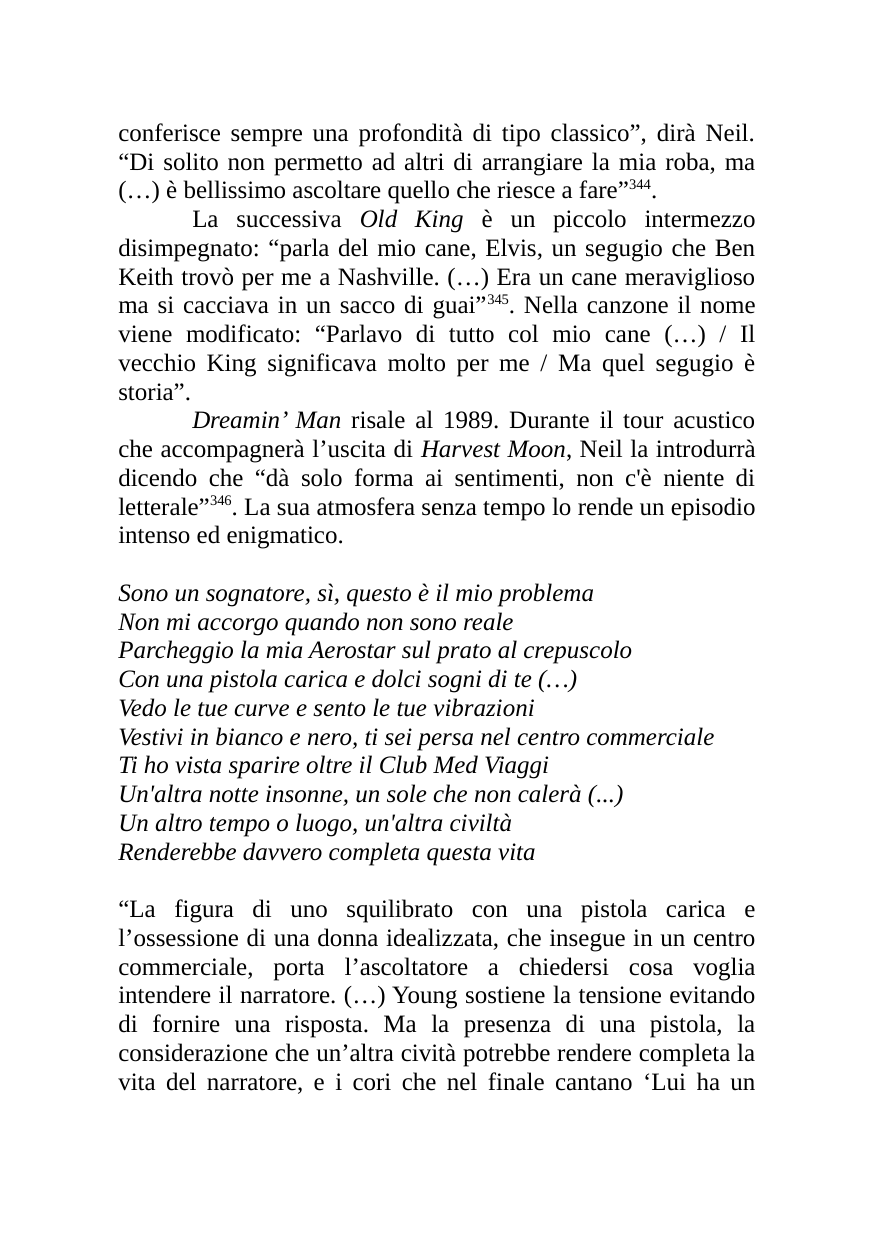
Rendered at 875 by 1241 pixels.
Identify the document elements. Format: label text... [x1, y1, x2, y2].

text Vedo le tue curve e sento le tue vibrazioni [118, 693, 756, 722]
text Sono un sognatore, sì, questo è il mio problema [118, 578, 756, 607]
text Ti ho vista sparire oltre il Club Med Viaggi [118, 751, 756, 779]
text Un altro tempo o luogo, un'altra civiltà [118, 808, 756, 837]
text La successiva Old King è un piccolo intermezzo disimpegnato: “parla del mio cane, Elvis, un segugio che Ben Keith trovò per me a Nashville. (…) Era un cane meraviglioso ma si cacciava in un sacco di guai”. Nella canzone il nome viene modificato: “Parlavo di tutto col mio cane (…) / Il vecchio King significava molto per me / Ma quel segugio è storia”. [118, 204, 756, 406]
text Non mi accorgo quando non sono reale [118, 607, 756, 636]
text conferisce sempre una profondità di tipo classico”, dirà Neil. “Di solito non permetto ad altri di arrangiare la mia roba, ma (…) è bellissimo ascoltare quello che riesce a fare”. [118, 118, 756, 204]
text Con una pistola carica e dolci sogni di te (…) [118, 664, 756, 693]
text Renderebbe davvero completa questa vita [118, 837, 756, 866]
text Un'altra notte insonne, un sole che non calerà (...) [118, 779, 756, 808]
text Dreamin’ Man risale al 1989. Durante il tour acustico che accompagnerà l’uscita di Harvest Moon, Neil la introdurrà dicendo che “dà solo forma ai sentimenti, non c'è niente di letterale”. La sua atmosfera senza tempo lo rende un episodio intenso ed enigmatico. [118, 406, 756, 549]
text Vestivi in bianco e nero, ti sei persa nel centro commerciale [118, 722, 756, 751]
text “La figura di uno squilibrato con una pistola carica e l’ossessione di una donna idealizzata, che insegue in un centro commerciale, porta l’ascoltatore a chiedersi cosa voglia intendere il narratore. (…) Young sostiene la tensione evitando di fornire una risposta. Ma la presenza di una pistola, la considerazione che un’altra cività potrebbe rendere completa la vita del narratore, e i cori che nel finale cantano ‘Lui ha un [118, 894, 756, 1096]
text Parcheggio la mia Aerostar sul prato al crepuscolo [118, 636, 756, 664]
